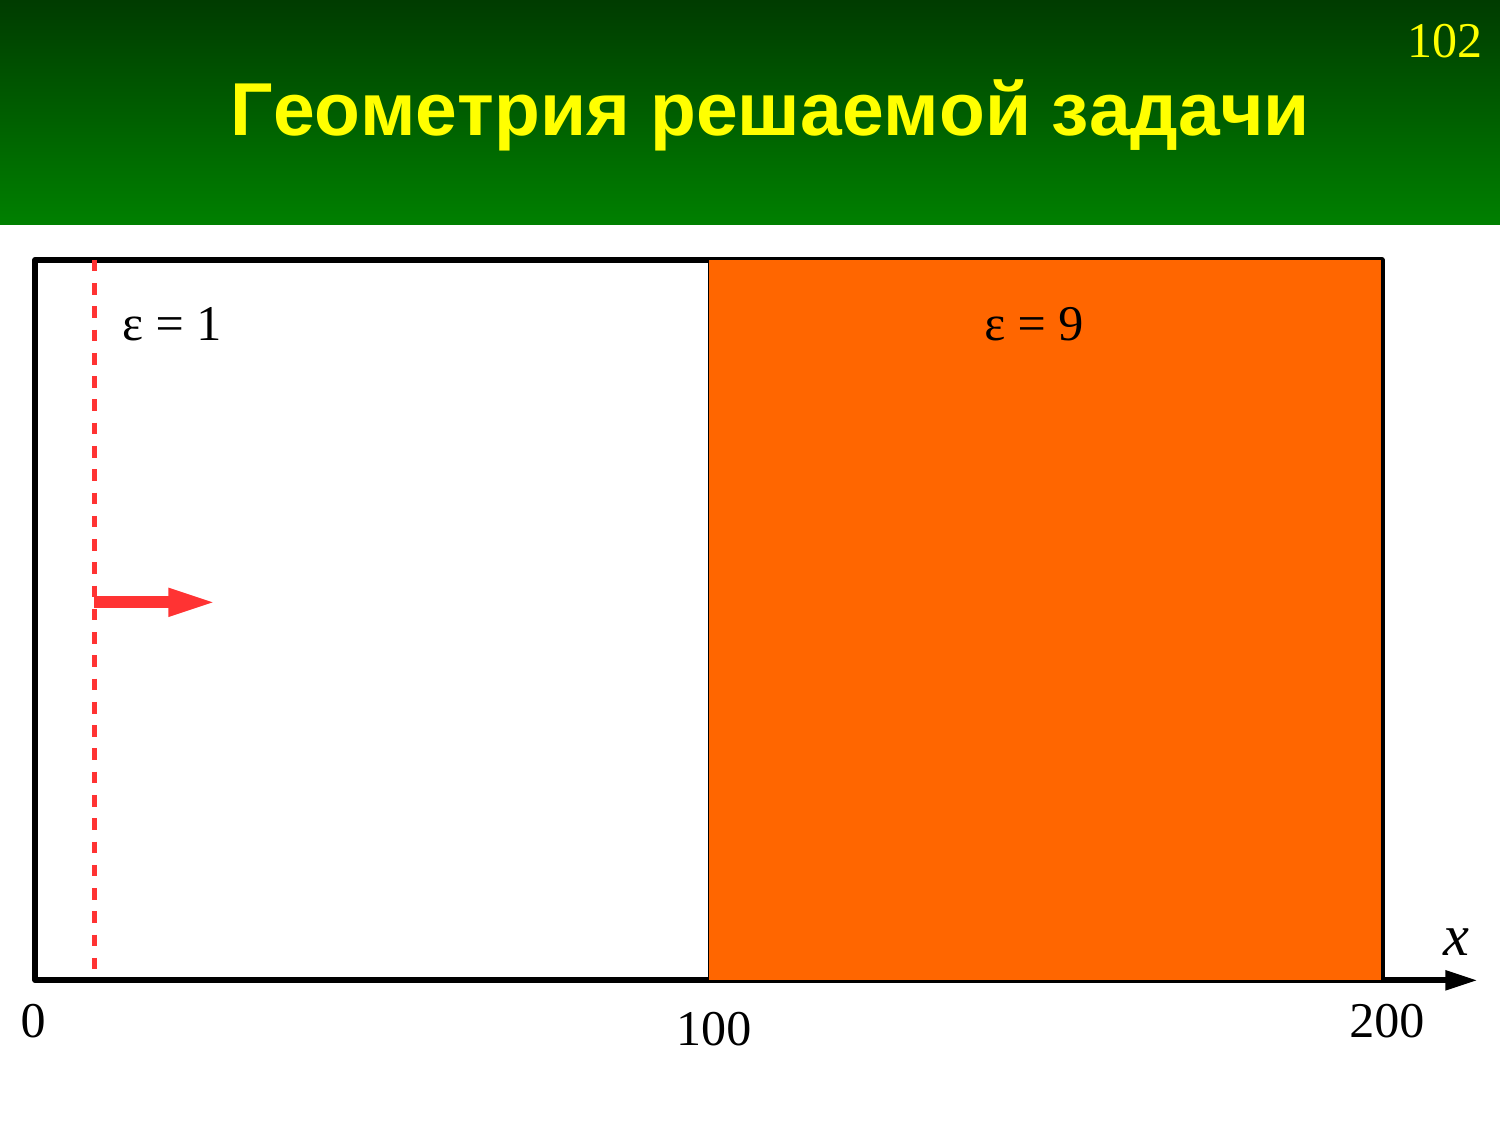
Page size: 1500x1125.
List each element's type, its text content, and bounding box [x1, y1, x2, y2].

text_box 100 [661, 988, 767, 1063]
text_box 200 [1334, 980, 1440, 1056]
text_box ε = 1 [107, 283, 237, 359]
text_box [708, 259, 1382, 981]
text_box ε = 9 [969, 283, 1099, 359]
title Геометрия решаемой задачи [100, 7, 1441, 204]
text_box 0 [5, 980, 61, 1056]
text_box x [1429, 889, 1485, 975]
